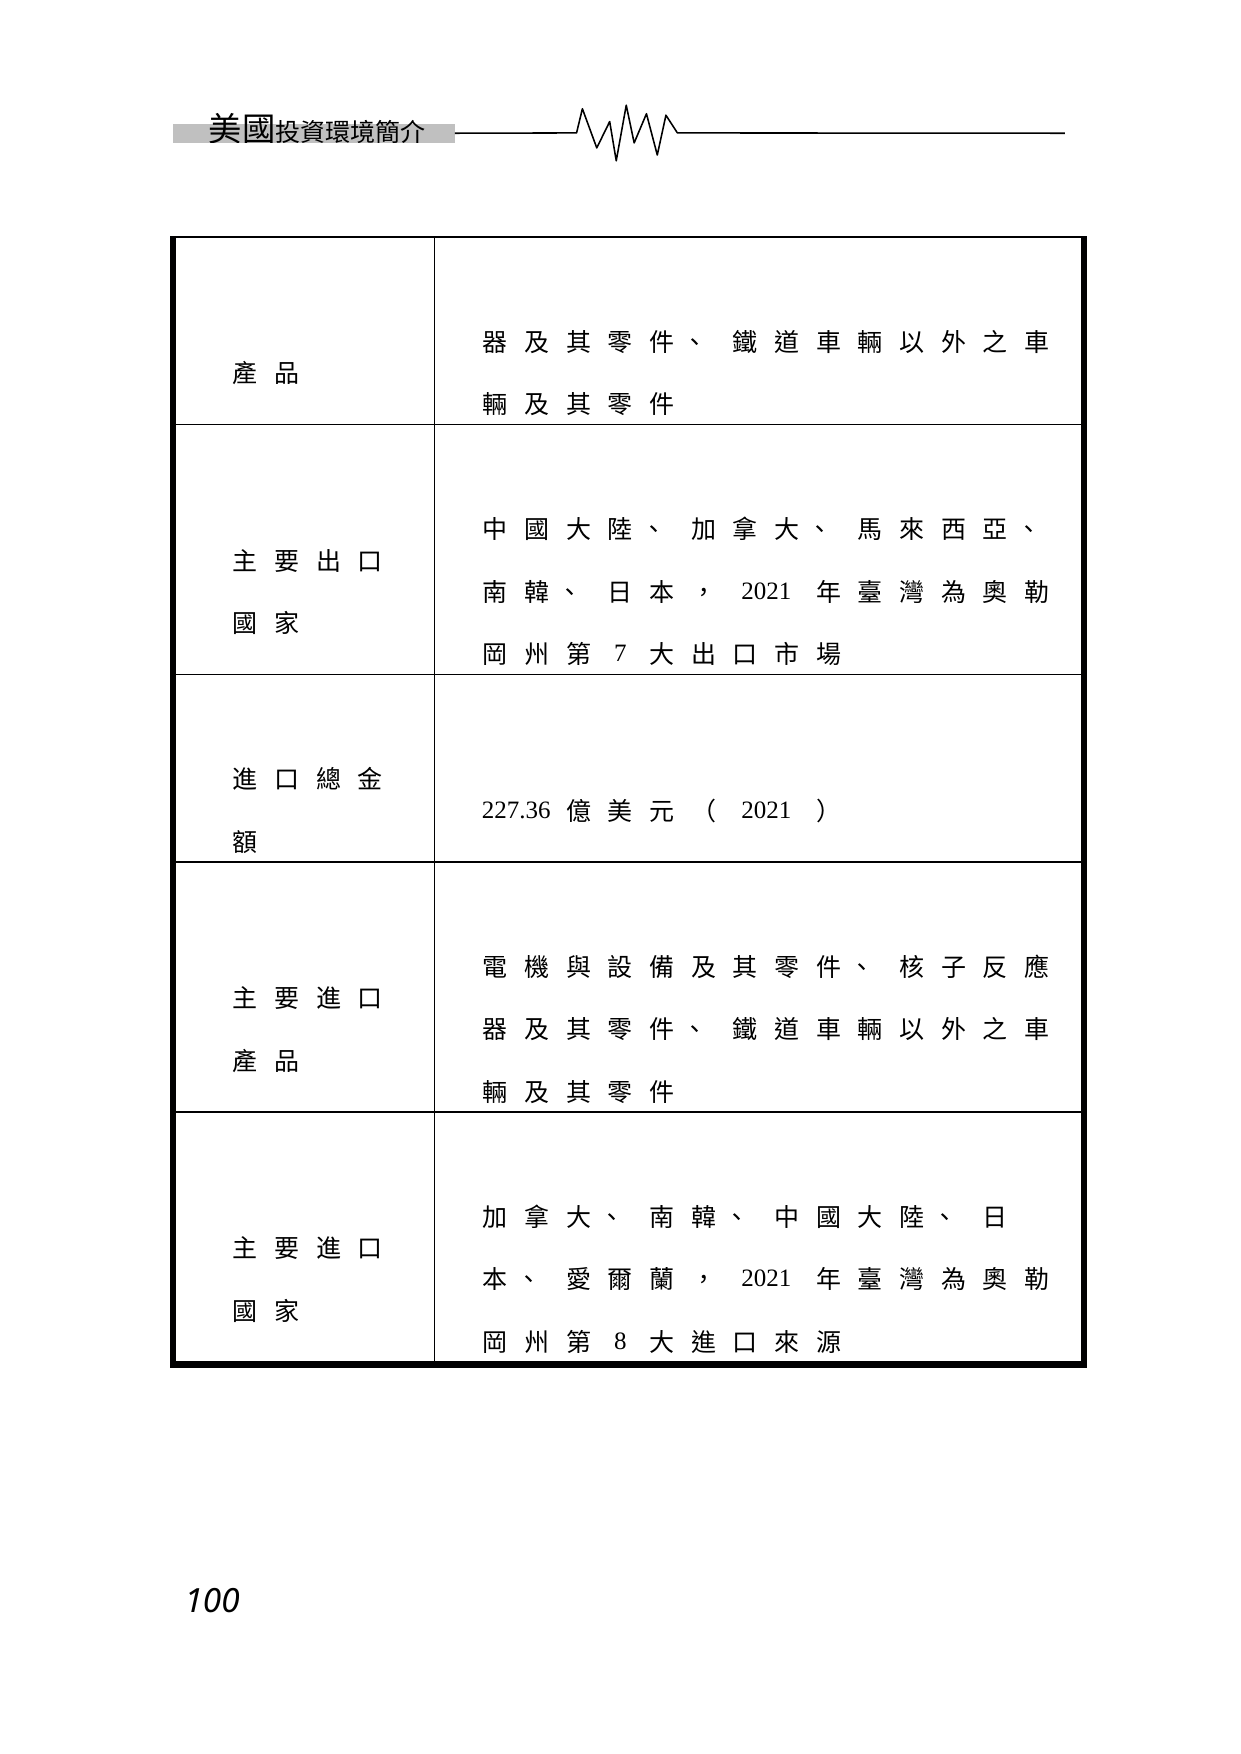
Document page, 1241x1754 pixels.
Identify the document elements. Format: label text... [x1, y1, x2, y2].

table_cell 主要出口國家 [176, 425, 434, 674]
table_cell 器及其零件、鐵道車輛以外之車輛及其零件 [435, 238, 1081, 424]
table_cell 主要進口產品 [176, 863, 434, 1111]
table_cell 中國大陸、加拿大、馬來西亞、南韓、日本，2021年臺灣為奧勒岡州第7大出口市場 [435, 425, 1081, 674]
table_cell 227.36億美元（2021） [435, 675, 1081, 861]
table_cell 產品 [176, 238, 434, 424]
table_cell 電機與設備及其零件、核子反應器及其零件、鐵道車輛以外之車輛及其零件 [435, 863, 1081, 1111]
table_cell 進口總金額 [176, 675, 434, 861]
table_cell 加拿大、南韓、中國大陸、日本、愛爾蘭，2021年臺灣為奧勒岡州第8大進口來源 [435, 1113, 1081, 1361]
table_cell 主要進口國家 [176, 1113, 434, 1361]
